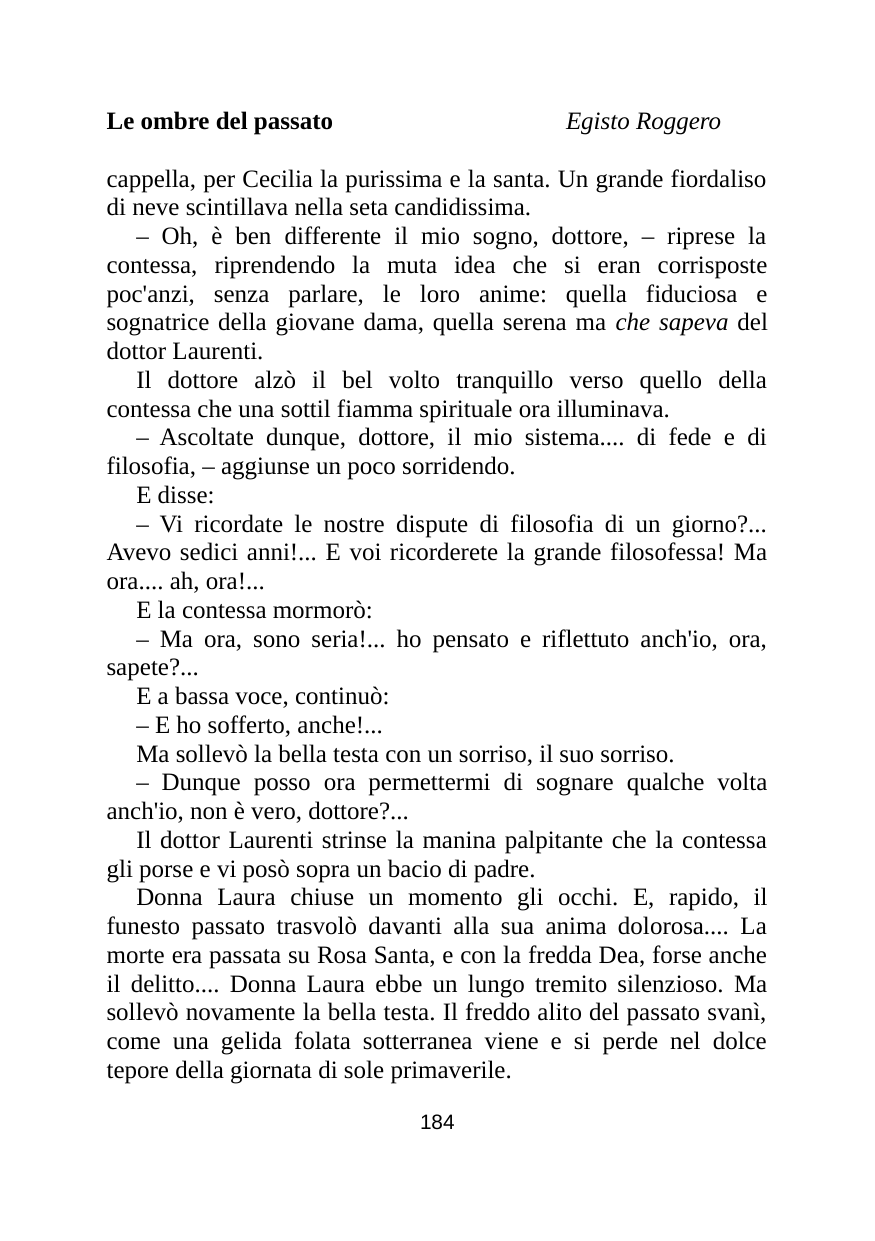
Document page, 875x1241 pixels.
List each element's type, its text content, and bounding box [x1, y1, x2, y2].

text Il dottore alzò il bel volto tranquillo verso quello della contessa che una sottil fiamma spirituale ora illuminava. [106, 365, 768, 422]
text Il dottor Laurenti strinse la manina palpitante che la contessa gli porse e vi posò sopra un bacio di padre. [106, 825, 768, 882]
text – Dunque posso ora permettermi di sognare qualche volta anch'io, non è vero, dottore?... [106, 767, 768, 825]
text E disse: [106, 480, 768, 509]
text E la contessa mormorò: [106, 595, 768, 624]
text Donna Laura chiuse un momento gli occhi. E, rapido, il funesto passato trasvolò davanti alla sua anima dolorosa.... La morte era passata su Rosa Santa, e con la fredda Dea, forse anche il delitto.... Donna Laura ebbe un lungo tremito silenzioso. Ma sollevò novamente la bella testa. Il freddo alito del passato svanì, come una gelida folata sotterranea viene e si perde nel dolce tepore della giornata di sole primaverile. [106, 882, 768, 1084]
text E a bassa voce, continuò: [106, 681, 768, 710]
text Ma sollevò la bella testa con un sorriso, il suo sorriso. [106, 739, 768, 767]
text – E ho sofferto, anche!... [106, 710, 768, 739]
text – Oh, è ben differente il mio sogno, dottore, – riprese la contessa, riprendendo la muta idea che si eran corrisposte poc'anzi, senza parlare, le loro anime: quella fiduciosa e sognatrice della giovane dama, quella serena ma che sapeva del dottor Laurenti. [106, 221, 768, 365]
text – Vi ricordate le nostre dispute di filosofia di un giorno?... Avevo sedici anni!... E voi ricorderete la grande filosofessa! Ma ora.... ah, ora!... [106, 509, 768, 595]
text cappella, per Cecilia la purissima e la santa. Un grande fiordaliso di neve scintillava nella seta candidissima. [106, 164, 768, 221]
text – Ascoltate dunque, dottore, il mio sistema.... di fede e di filosofia, – aggiunse un poco sorridendo. [106, 422, 768, 480]
text – Ma ora, sono seria!... ho pensato e riflettuto anch'io, ora, sapete?... [106, 624, 768, 681]
